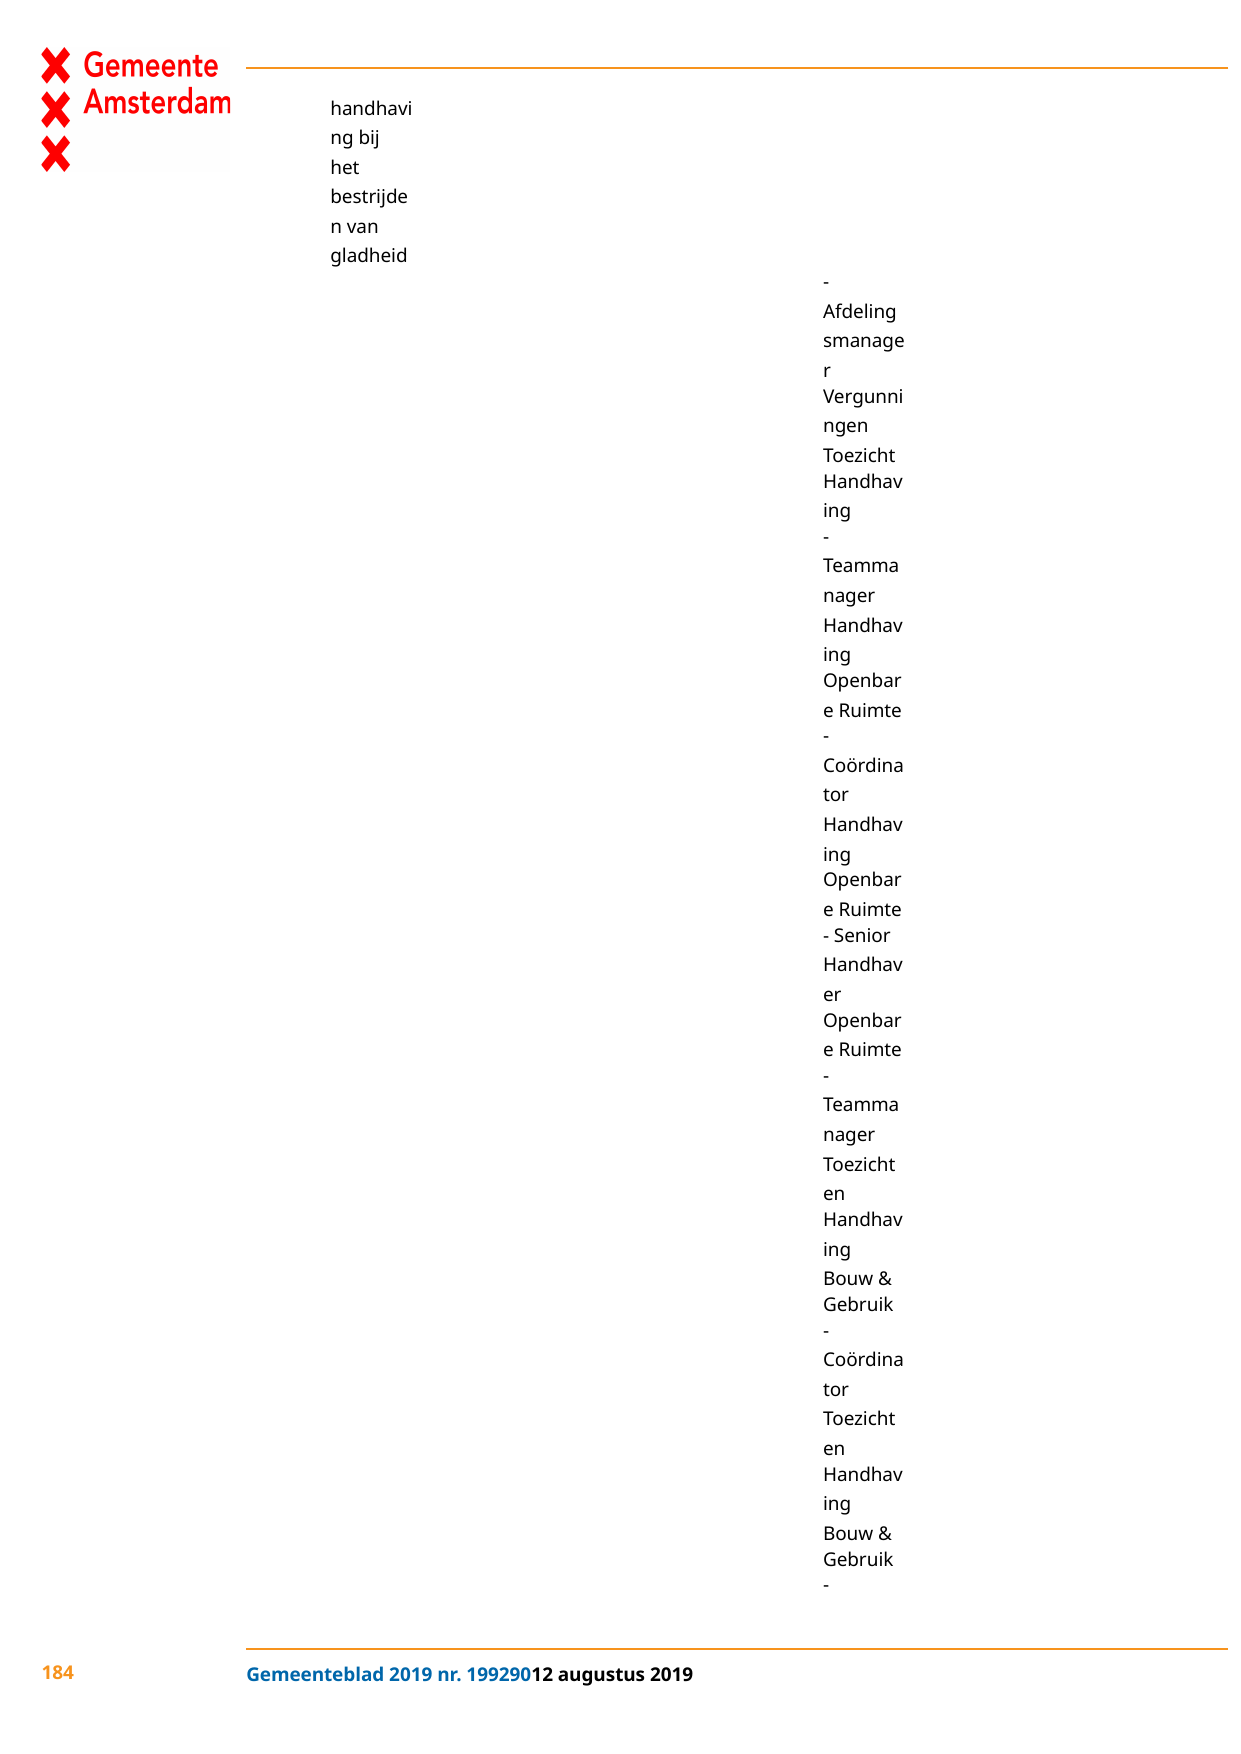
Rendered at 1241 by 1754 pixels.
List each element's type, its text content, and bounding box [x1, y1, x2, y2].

table_cell [1069, 1062, 1152, 1206]
table_cell [1069, 723, 1152, 867]
table_cell Handhaving [823, 468, 905, 523]
table_cell [412, 867, 494, 922]
table_cell [987, 269, 1069, 383]
table_cell [741, 667, 823, 722]
table_cell [1069, 1317, 1152, 1461]
table_cell [330, 922, 412, 1007]
table_cell [987, 1062, 1069, 1206]
table_cell [659, 1571, 741, 1597]
table_cell [494, 1206, 577, 1291]
table_cell [248, 468, 330, 523]
table_cell [577, 95, 659, 268]
table_cell [577, 1062, 659, 1206]
table_cell [494, 1007, 577, 1062]
table_cell [577, 867, 659, 922]
table_cell [1069, 1571, 1152, 1597]
table_cell [987, 922, 1069, 1007]
table_cell [577, 1317, 659, 1461]
table_cell - Afdelingsmanager [823, 269, 905, 383]
table_cell [330, 1546, 412, 1571]
table_cell [330, 523, 412, 667]
table_cell - Teammanager Toezicht en [823, 1062, 905, 1206]
table_cell [330, 1007, 412, 1062]
table_cell [330, 1062, 412, 1206]
table_cell [248, 867, 330, 922]
table_cell [577, 1461, 659, 1546]
table_cell [494, 1546, 577, 1571]
table_cell [905, 383, 987, 468]
table_cell [1069, 95, 1152, 268]
table_cell [494, 95, 577, 268]
table_cell [987, 468, 1069, 523]
table_cell [987, 1007, 1069, 1062]
table_cell [330, 667, 412, 722]
table_cell [248, 523, 330, 667]
table_cell [905, 1062, 987, 1206]
table_cell [905, 468, 987, 523]
table_cell [1069, 667, 1152, 722]
table_cell [577, 523, 659, 667]
table_cell [412, 1571, 494, 1597]
table_cell [905, 667, 987, 722]
table_cell [659, 1206, 741, 1291]
table_cell [494, 1291, 577, 1317]
table_cell [494, 867, 577, 922]
table_cell [741, 1062, 823, 1206]
table_cell [494, 667, 577, 722]
table_cell [741, 1317, 823, 1461]
table_cell [577, 1571, 659, 1597]
table_cell [330, 1461, 412, 1546]
table_cell [987, 383, 1069, 468]
table_cell [905, 1461, 987, 1546]
table_cell [248, 383, 330, 468]
table_cell [823, 95, 905, 268]
table_cell [659, 1062, 741, 1206]
table_cell [741, 523, 823, 667]
table_cell Openbare Ruimte [823, 667, 905, 722]
table_cell [659, 1546, 741, 1571]
table_cell [987, 1546, 1069, 1571]
table_cell [659, 1291, 741, 1317]
table_cell [412, 1461, 494, 1546]
table_cell Gebruik [823, 1291, 905, 1317]
table_cell [248, 1062, 330, 1206]
table_cell [577, 383, 659, 468]
table_cell [412, 1007, 494, 1062]
table_cell [248, 723, 330, 867]
table_cell [494, 1571, 577, 1597]
picture [41, 47, 231, 172]
table_cell [248, 1317, 330, 1461]
table_cell [905, 922, 987, 1007]
table_cell [659, 468, 741, 523]
table_cell [494, 922, 577, 1007]
table_cell [494, 269, 577, 383]
table_cell [248, 1546, 330, 1571]
table_cell [494, 523, 577, 667]
table_cell Gebruik [823, 1546, 905, 1571]
table_cell [412, 1206, 494, 1291]
table_cell [741, 723, 823, 867]
table_cell [248, 1007, 330, 1062]
table_cell [987, 523, 1069, 667]
table_cell [905, 1317, 987, 1461]
table_cell [741, 383, 823, 468]
table_cell [412, 922, 494, 1007]
table_cell [494, 723, 577, 867]
table_cell [659, 723, 741, 867]
table_cell [659, 667, 741, 722]
table_cell Vergunningen Toezicht [823, 383, 905, 468]
table_cell [823, 1571, 905, 1597]
table_cell [412, 383, 494, 468]
table_cell [659, 383, 741, 468]
table_cell [659, 867, 741, 922]
table_cell [987, 1291, 1069, 1317]
table_cell [741, 1546, 823, 1571]
table_cell [741, 922, 823, 1007]
table_cell [659, 1461, 741, 1546]
table_cell - Teammanager Handhaving [823, 523, 905, 667]
table_cell [577, 1546, 659, 1571]
table_cell [905, 1007, 987, 1062]
table_cell [330, 1317, 412, 1461]
table_cell [659, 1317, 741, 1461]
table_cell [494, 1062, 577, 1206]
table_cell [412, 1546, 494, 1571]
table_cell [987, 1571, 1069, 1597]
table_cell Openbare Ruimte [823, 867, 905, 922]
table_cell [905, 1206, 987, 1291]
table_cell [741, 269, 823, 383]
table_cell [741, 468, 823, 523]
table_cell - Senior Handhaver [823, 922, 905, 1007]
table_cell [494, 468, 577, 523]
table_cell [987, 1317, 1069, 1461]
table_cell [412, 269, 494, 383]
table_cell [741, 1007, 823, 1062]
table_cell [577, 1291, 659, 1317]
table_cell [905, 523, 987, 667]
table_cell [987, 95, 1069, 268]
table_cell [905, 95, 987, 268]
table_cell [987, 867, 1069, 922]
table_cell [494, 1461, 577, 1546]
table_cell [1069, 1461, 1152, 1546]
table_cell [659, 95, 741, 268]
table_cell [1069, 269, 1152, 383]
table_cell [1069, 1546, 1152, 1571]
table_cell [741, 867, 823, 922]
table_cell [412, 723, 494, 867]
table_cell [905, 867, 987, 922]
table_cell [741, 1206, 823, 1291]
table_cell Handhaving Bouw & [823, 1206, 905, 1291]
table_cell [987, 723, 1069, 867]
table_cell [659, 1007, 741, 1062]
table_cell [905, 1571, 987, 1597]
table_cell - Coördinator Toezicht en [823, 1317, 905, 1461]
table_cell [330, 269, 412, 383]
table_cell [905, 1546, 987, 1571]
table_cell [494, 1317, 577, 1461]
table_cell handhaving bij het bestrijden van gladheid [330, 95, 412, 268]
table_cell [412, 523, 494, 667]
table_cell [577, 667, 659, 722]
table_cell [248, 922, 330, 1007]
table_cell [1069, 1007, 1152, 1062]
table_cell [577, 468, 659, 523]
table_cell [577, 723, 659, 867]
table_cell [248, 1571, 330, 1597]
table_cell [248, 1291, 330, 1317]
table_cell [905, 1291, 987, 1317]
table_cell [659, 922, 741, 1007]
table_cell [248, 269, 330, 383]
table_cell Openbare Ruimte [823, 1007, 905, 1062]
table_cell [412, 95, 494, 268]
table_cell [987, 1206, 1069, 1291]
table_cell [412, 1291, 494, 1317]
table_cell [330, 1291, 412, 1317]
table_cell [577, 1206, 659, 1291]
table_cell [248, 667, 330, 722]
table_cell [741, 1461, 823, 1546]
table_cell [577, 269, 659, 383]
table_cell [659, 269, 741, 383]
table_cell [905, 723, 987, 867]
table_cell [577, 922, 659, 1007]
table_cell [741, 1571, 823, 1597]
table_cell [577, 1007, 659, 1062]
table_cell [330, 468, 412, 523]
table_cell [412, 667, 494, 722]
table_cell [330, 1206, 412, 1291]
table_cell [248, 1461, 330, 1546]
table_cell [330, 383, 412, 468]
table_cell [659, 523, 741, 667]
table_cell [741, 95, 823, 268]
table_cell [987, 667, 1069, 722]
table_cell [1069, 468, 1152, 523]
table_cell [1069, 1291, 1152, 1317]
table_cell [1069, 867, 1152, 922]
table_cell [412, 1317, 494, 1461]
table_cell [741, 1291, 823, 1317]
table_cell [412, 468, 494, 523]
table_cell - Coördinator Handhaving [823, 723, 905, 867]
table_cell [330, 1571, 412, 1597]
table_cell [987, 1461, 1069, 1546]
table_cell Handhaving Bouw & [823, 1461, 905, 1546]
table_cell [1069, 523, 1152, 667]
table_cell [494, 383, 577, 468]
table_cell [905, 269, 987, 383]
table_cell [1069, 1206, 1152, 1291]
table_cell [330, 723, 412, 867]
table_cell [248, 1206, 330, 1291]
table_cell [1069, 922, 1152, 1007]
table_cell [330, 867, 412, 922]
table_cell [412, 1062, 494, 1206]
table_cell [1069, 383, 1152, 468]
table_cell [248, 95, 330, 268]
